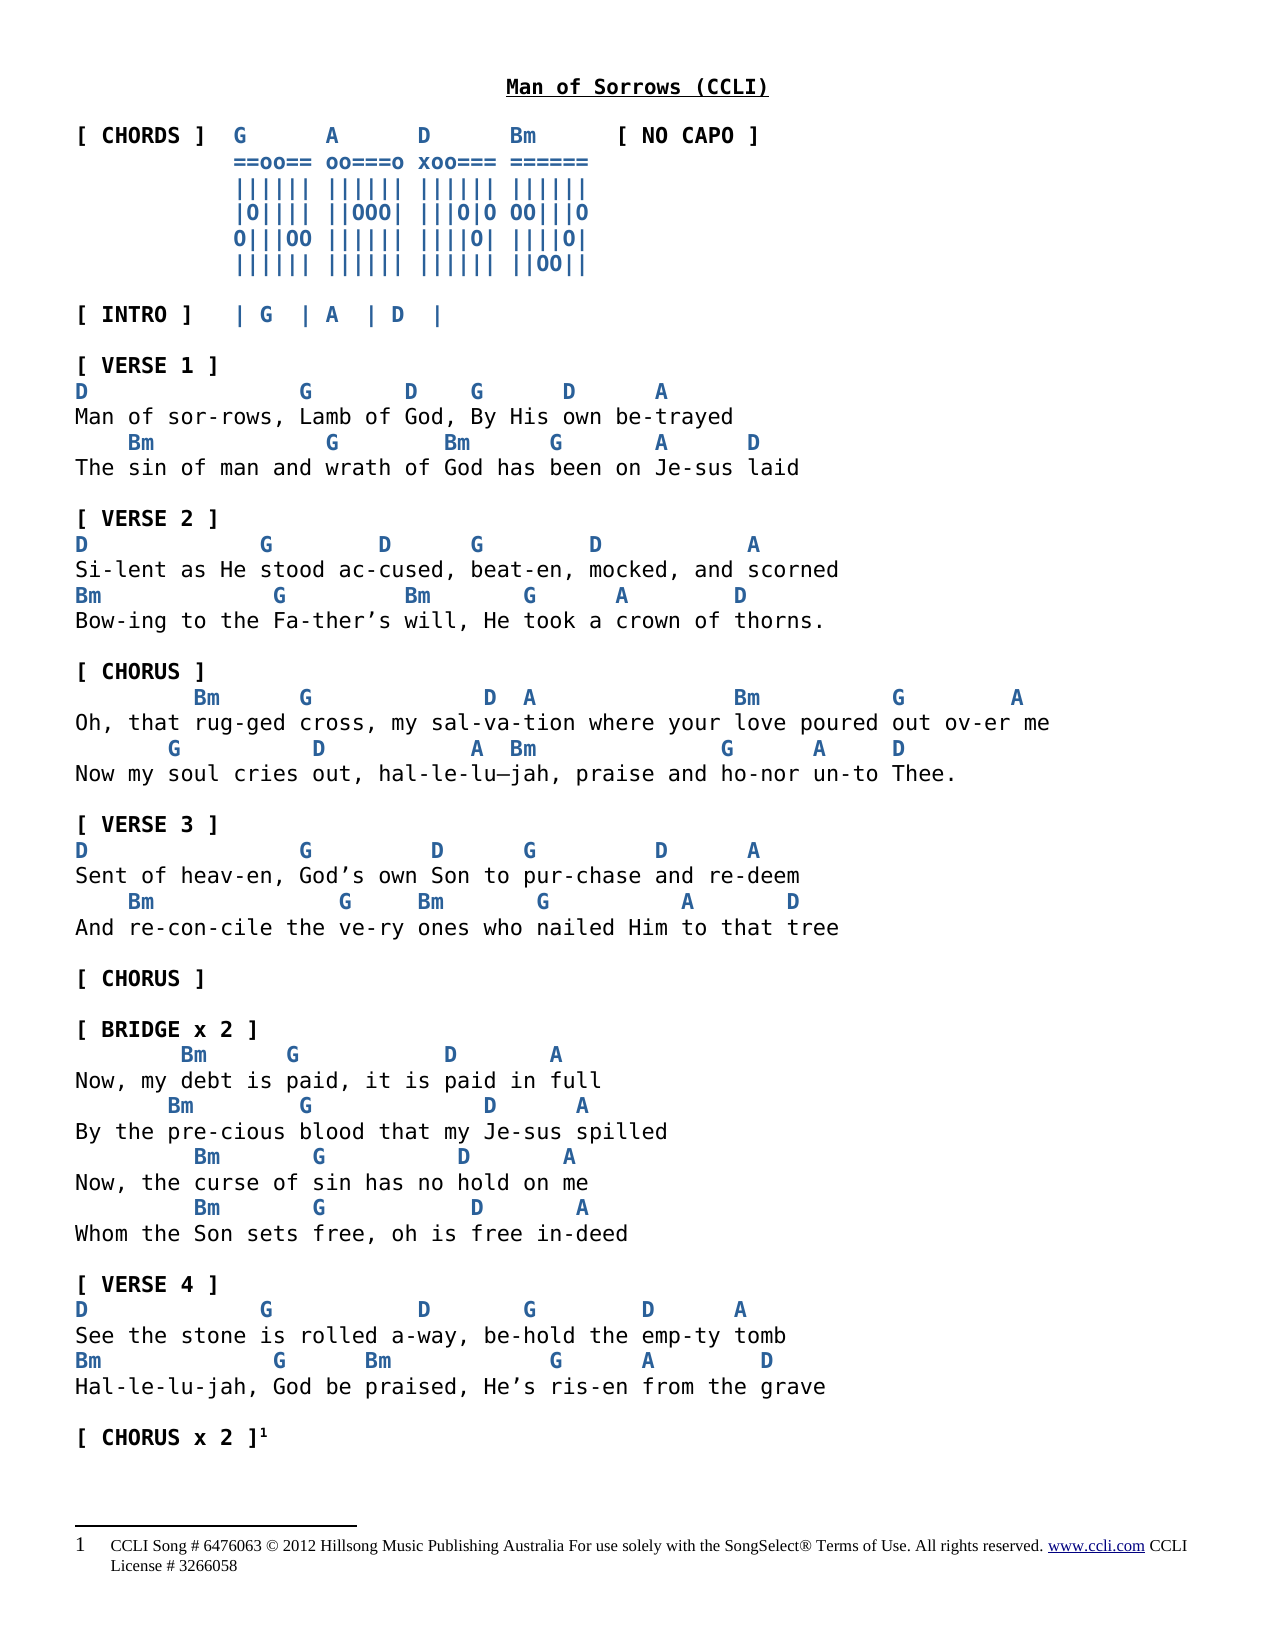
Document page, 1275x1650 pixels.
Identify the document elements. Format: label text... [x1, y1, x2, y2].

text Bm G D A [75, 1042, 1200, 1068]
text |||||| |||||| |||||| |||||| [75, 174, 1200, 200]
text Hal-le-lu-jah, God be praised, He’s ris-en from the grave [75, 1374, 1200, 1399]
text D G D G D A [75, 1297, 1200, 1323]
text [ VERSE 2 ] [75, 506, 1200, 532]
text CCLI Song # 6476063 © 2012 Hillsong Music Publishing Australia For use solely with the SongSelect® Terms of Use. All rights reserved. www.ccli.com CCLI License # 3266058 [75, 1532, 1200, 1575]
text See the stone is rolled a-way, be-hold the emp-ty tomb [75, 1323, 1200, 1348]
text Now my soul cries out, hal-le-lu—jah, praise and ho-nor un-to Thee. [75, 762, 1200, 787]
text Bow-ing to the Fa-ther’s will, He took a crown of thorns. [75, 608, 1200, 634]
text D G D G D A [75, 532, 1200, 557]
text |||||| |||||| |||||| ||OO|| [75, 251, 1200, 277]
text D G D G D A [75, 838, 1200, 864]
text And re-con-cile the ve-ry ones who nailed Him to that tree [75, 915, 1200, 940]
text D G D G D A [75, 379, 1200, 404]
text [ CHORUS ] [75, 966, 1200, 991]
text Bm G D A [75, 1093, 1200, 1119]
text G D A Bm G A D [75, 736, 1200, 762]
text [ BRIDGE x 2 ] [75, 1017, 1200, 1042]
text [ CHORUS x 2 ] [75, 1425, 1200, 1451]
text Si-lent as He stood ac-cused, beat-en, mocked, and scorned [75, 557, 1200, 583]
text Bm G D A [75, 1144, 1200, 1170]
text O|||OO |||||| ||||O| ||||O| [75, 226, 1200, 251]
text The sin of man and wrath of God has been on Je-sus laid [75, 455, 1200, 481]
text By the pre-cious blood that my Je-sus spilled [75, 1119, 1200, 1144]
text Bm G Bm G A D [75, 583, 1200, 608]
text Bm G Bm G A D [75, 889, 1200, 915]
text [ VERSE 3 ] [75, 813, 1200, 838]
text |O|||| ||OOO| |||O|O OO|||O [75, 200, 1200, 226]
text Bm G D A [75, 1195, 1200, 1221]
text [ VERSE 4 ] [75, 1272, 1200, 1297]
text Man of sor-rows, Lamb of God, By His own be-trayed [75, 404, 1200, 430]
text Bm G D A Bm G A [75, 685, 1200, 711]
text Now, the curse of sin has no hold on me [75, 1170, 1200, 1195]
text Man of Sorrows (CCLI) [75, 75, 1200, 99]
text Sent of heav-en, God’s own Son to pur-chase and re-deem [75, 864, 1200, 889]
text ==oo== oo===o xoo=== ====== [75, 149, 1200, 174]
text [ CHORDS ] G A D Bm [ NO CAPO ] [75, 123, 1200, 149]
text [ INTRO ] | G | A | D | [75, 302, 1200, 328]
text [ CHORUS ] [75, 659, 1200, 685]
text Now, my debt is paid, it is paid in full [75, 1068, 1200, 1093]
text Oh, that rug-ged cross, my sal-va-tion where your love poured out ov-er me [75, 711, 1200, 736]
text [ VERSE 1 ] [75, 353, 1200, 379]
text Bm G Bm G A D [75, 430, 1200, 455]
text Bm G Bm G A D [75, 1348, 1200, 1374]
text Whom the Son sets free, oh is free in-deed [75, 1221, 1200, 1246]
